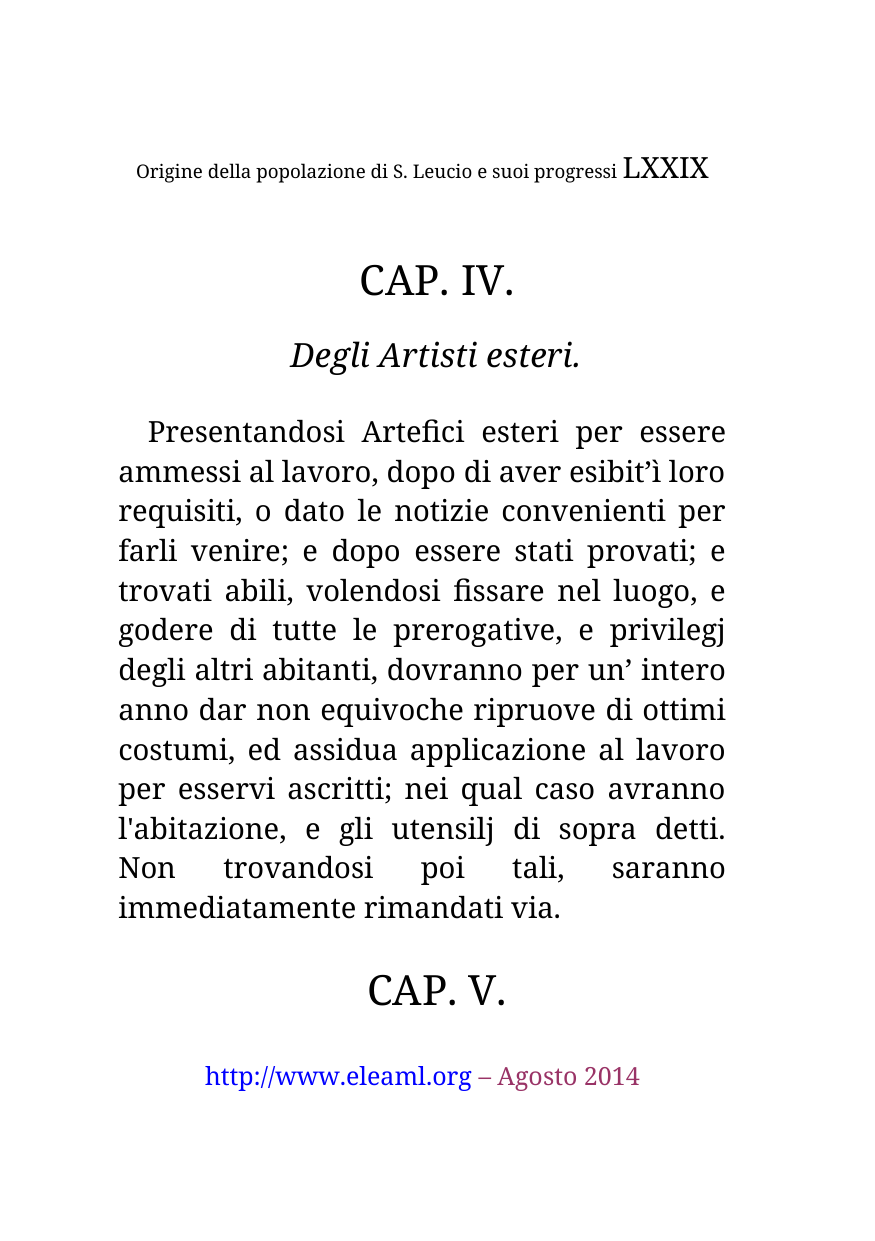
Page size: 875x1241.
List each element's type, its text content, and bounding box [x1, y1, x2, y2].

text Degli Artisti esteri. [118, 332, 726, 377]
text CAP. V. [118, 961, 726, 1018]
text CAP. IV. [118, 251, 726, 308]
text Presentandosi Artefici esteri per essere ammessi al lavoro, dopo di aver esibit’ì loro requisiti, o dato le notizie convenienti per farli venire; e dopo essere stati provati; e trovati abili, volendosi fissare nel luogo, e godere di tutte le prerogative, e privilegj degli altri abitanti, dovranno per un’ intero anno dar non equivoche ripruove di ottimi costumi, ed assidua applicazione al lavoro per esservi ascritti; nei qual caso avranno l'abitazione, e gli utensilj di sopra detti. Non trovandosi poi tali, saranno immediatamente rimandati via. [118, 411, 726, 927]
